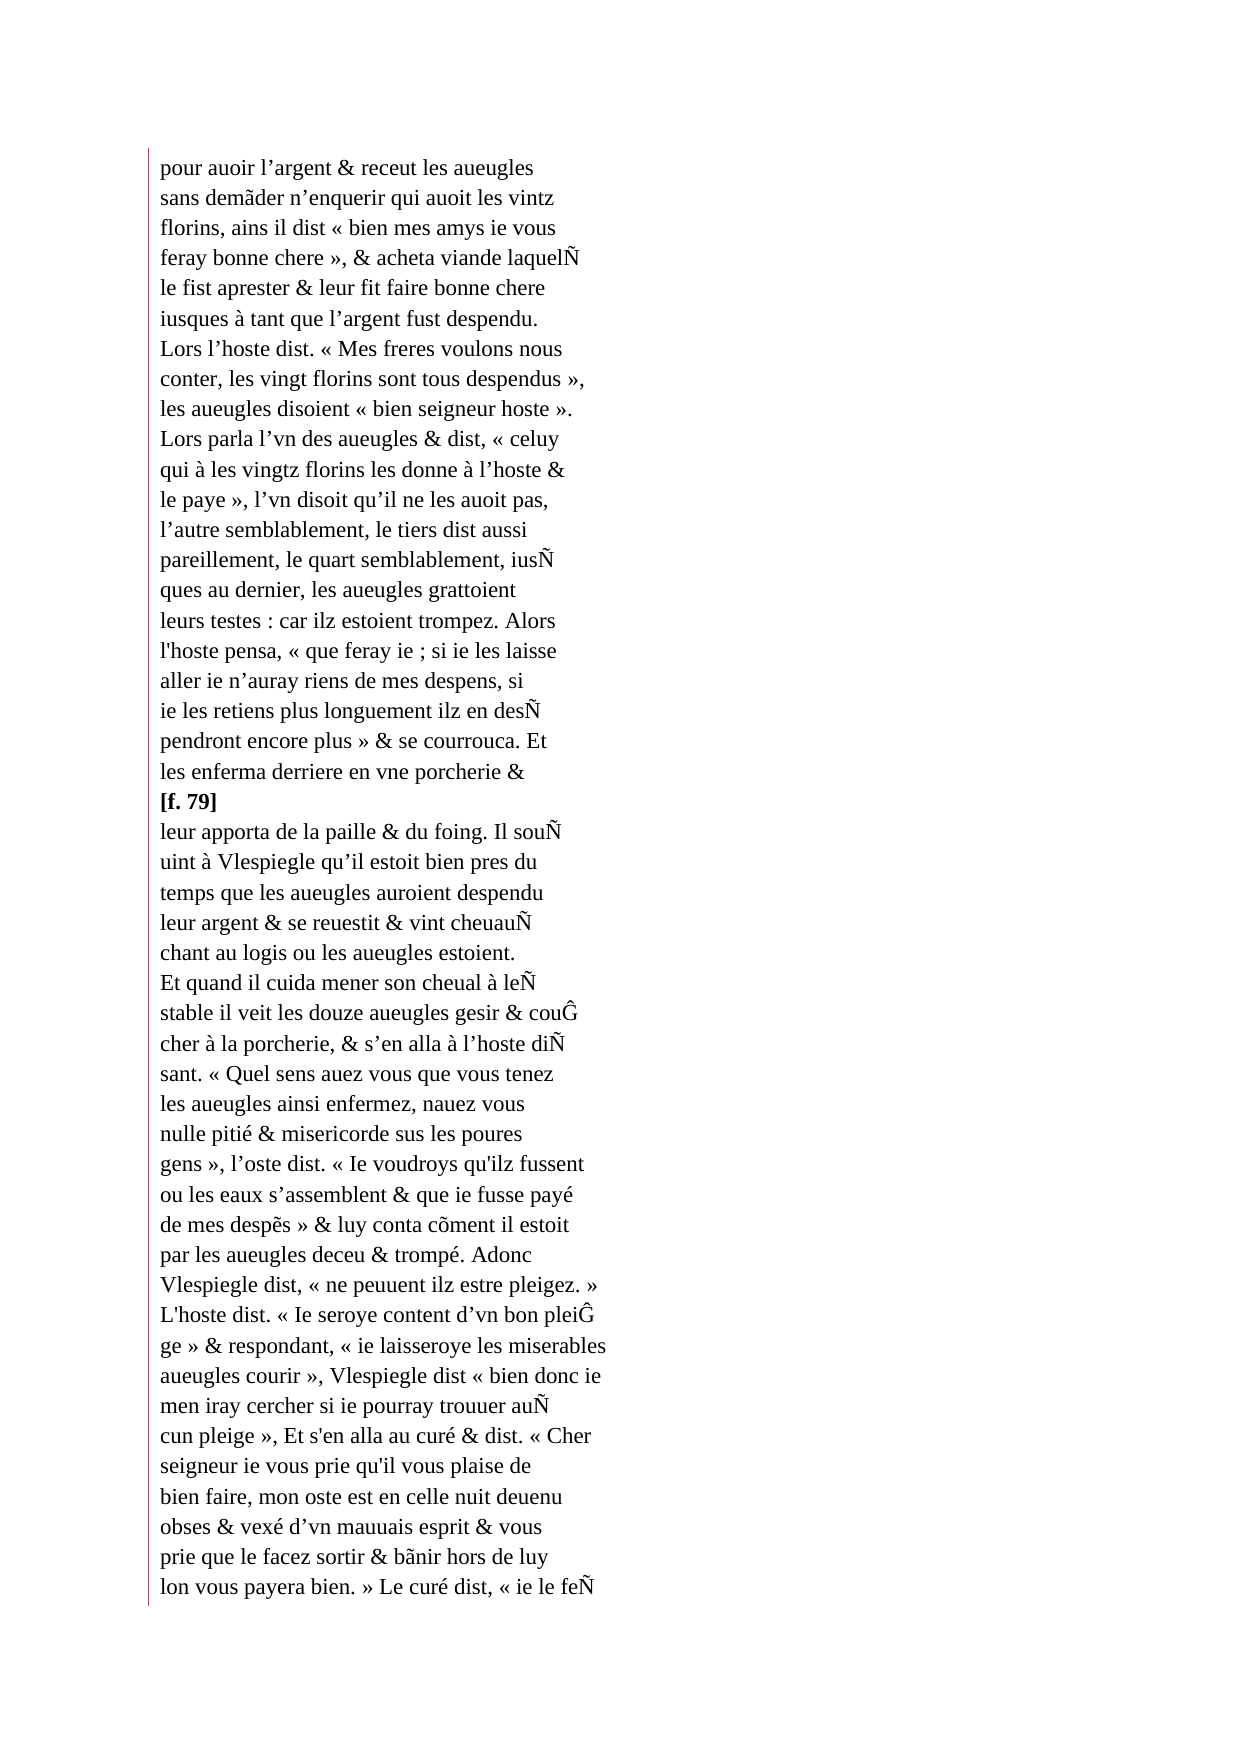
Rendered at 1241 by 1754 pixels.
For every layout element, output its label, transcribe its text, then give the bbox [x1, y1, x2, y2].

text pour auoir l’argent & receut les aueugles sans demãder n’enquerir qui auoit les vintz florins, ains il dist « bien mes amys ie vous feray bonne chere », & acheta viande laquelÑ le fist aprester & leur fit faire bonne chere iusques à tant que l’argent fust despendu. Lors l’hoste dist. « Mes freres voulons nous conter, les vingt florins sont tous despendus », les aueugles disoient « bien seigneur hoste ». Lors parla l’vn des aueugles & dist, « celuy qui à les vingtz florins les donne à l’hoste & le paye », l’vn disoit qu’il ne les auoit pas, l’autre semblablement, le tiers dist aussi pareillement, le quart semblablement, iusÑ ques au dernier, les aueugles grattoient leurs testes : car ilz estoient trompez. Alors l'hoste pensa, « que feray ie ; si ie les laisse aller ie n’auray riens de mes despens, si ie les retiens plus longuement ilz en desÑ pendront encore plus » & se courrouca. Et les enferma derriere en vne porcherie & [f. 79] leur apporta de la paille & du foing. Il souÑ uint à Vlespiegle qu’il estoit bien pres du temps que les aueugles auroient despendu leur argent & se reuestit & vint cheuauÑ chant au logis ou les aueugles estoient. Et quand il cuida mener son cheual à leÑ stable il veit les douze aueugles gesir & couĜ cher à la porcherie, & s’en alla à l’hoste diÑ sant. « Quel sens auez vous que vous tenez les aueugles ainsi enfermez, nauez vous nulle pitié & misericorde sus les poures gens », l’oste dist. « Ie voudroys qu'ilz fussent ou les eaux s’assemblent & que ie fusse payé de mes despẽs » & luy conta cõment il estoit par les aueugles deceu & trompé. Adonc Vlespiegle dist, « ne peuuent ilz estre pleigez. » L'hoste dist. « Ie seroye content d’vn bon pleiĜ ge » & respondant, « ie laisseroye les miserables aueugles courir », Vlespiegle dist « bien donc ie men iray cercher si ie pourray trouuer auÑ cun pleige », Et s'en alla au curé & dist. « Cher seigneur ie vous prie qu'il vous plaise de bien faire, mon oste est en celle nuit deuenu obses & vexé d’vn mauuais esprit & vous prie que le facez sortir & bãnir hors de luy lon vous payera bien. » Le curé dist, « ie le feÑ [149, 148, 1093, 1606]
